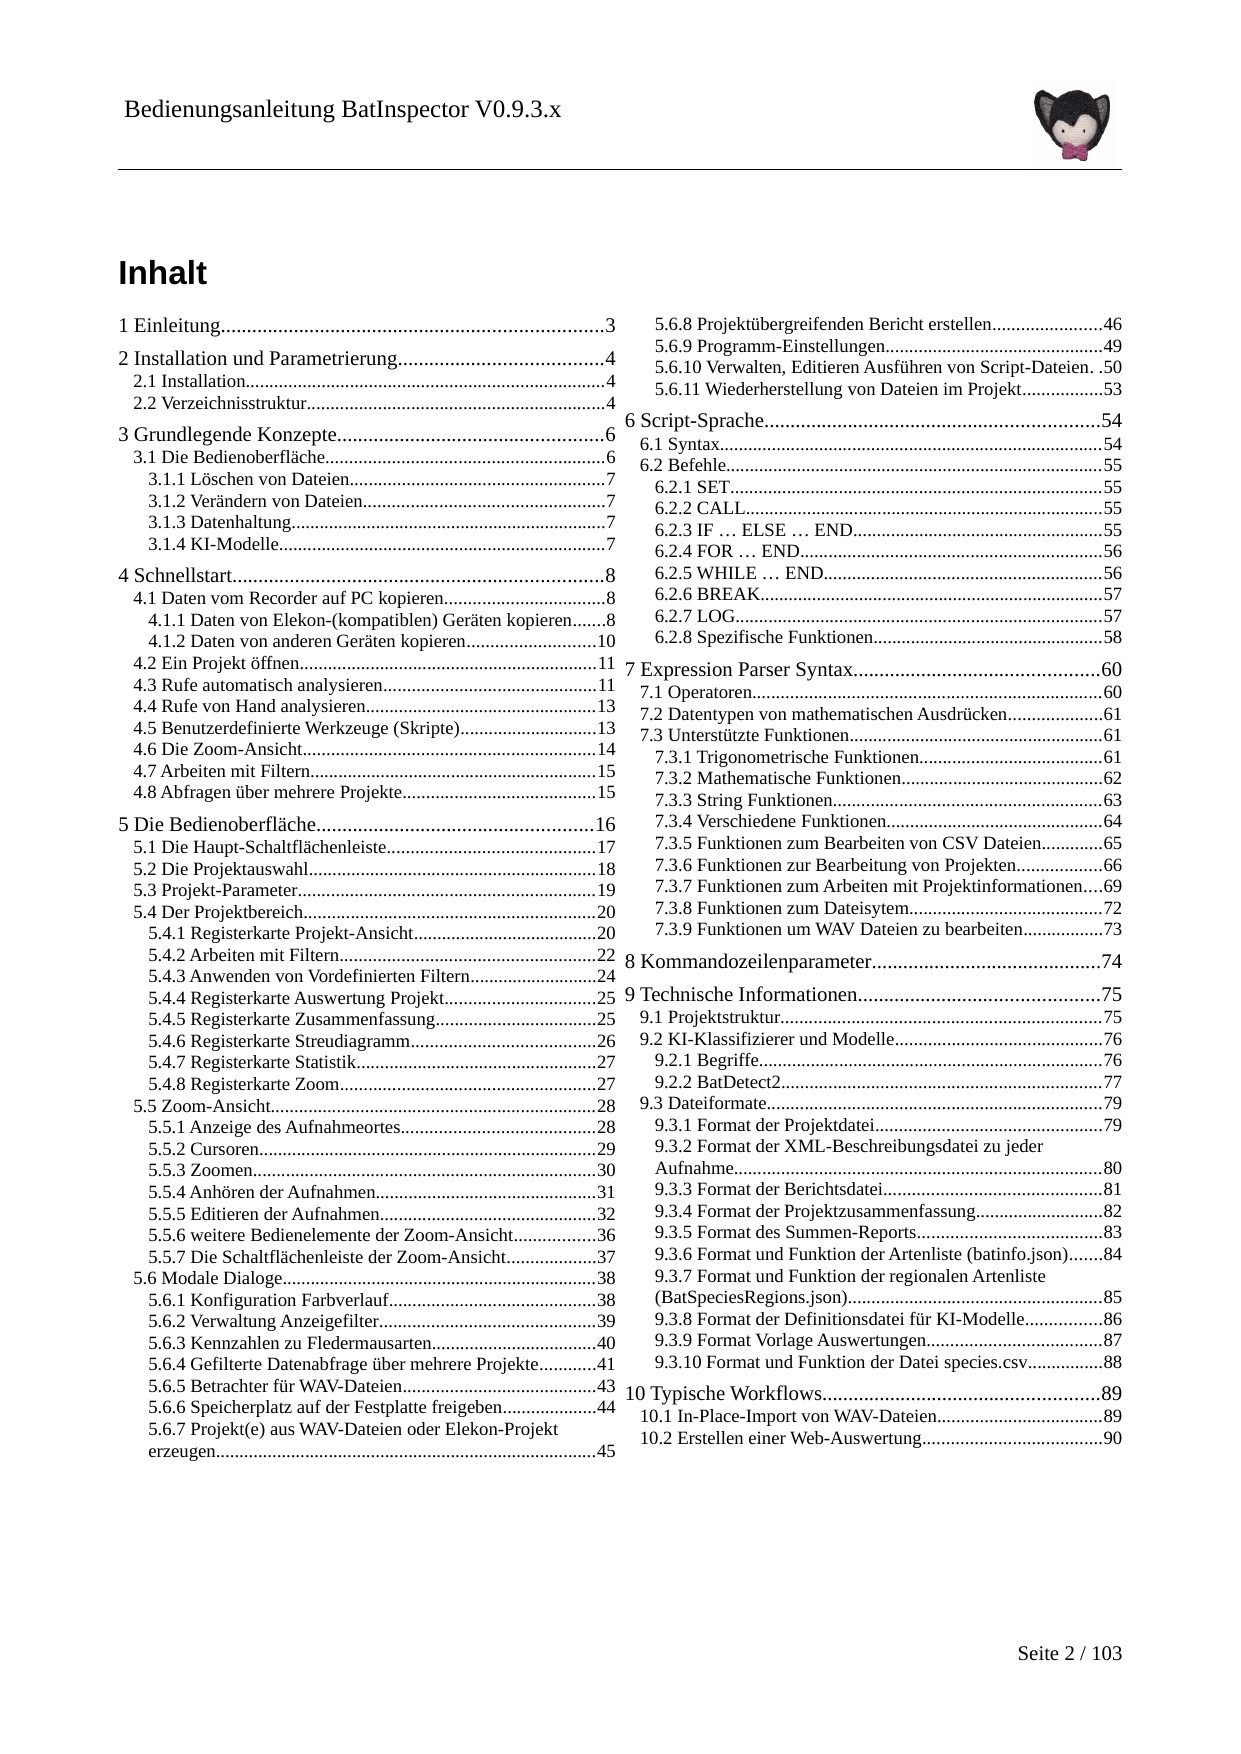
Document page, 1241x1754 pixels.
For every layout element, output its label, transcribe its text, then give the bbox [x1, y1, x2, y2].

text 9.3.7 Format und Funktion der regionalen Artenliste (BatSpeciesRegions.json) 85 [654, 1264, 1122, 1308]
text 5.5.4 Anhören der Aufnahmen 31 [148, 1181, 616, 1202]
text 9.2 KI-Klassifizierer und Modelle 76 [639, 1027, 1122, 1049]
text 7.3.1 Trigonometrische Funktionen 61 [654, 746, 1122, 767]
text 9.3 Dateiformate 79 [639, 1092, 1122, 1114]
text 5.6.4 Gefilterte Datenabfrage über mehrere Projekte 41 [148, 1353, 616, 1375]
text 2.1 Installation 4 [133, 370, 616, 392]
text 6.2.8 Spezifische Funktionen 58 [654, 626, 1122, 648]
text 6.2.5 WHILE … END 56 [654, 562, 1122, 583]
text 5.6.1 Konfiguration Farbverlauf 38 [148, 1289, 616, 1310]
text 5.6.6 Speicherplatz auf der Festplatte freigeben 44 [148, 1396, 616, 1418]
text 6.2.2 CALL 55 [654, 497, 1122, 519]
text 5.6.9 Programm-Einstellungen 49 [654, 335, 1122, 356]
text 3.1.4 KI-Modelle 7 [148, 533, 616, 554]
text 9.1 Projektstruktur 75 [639, 1006, 1122, 1027]
text 5.4.4 Registerkarte Auswertung Projekt 25 [148, 987, 616, 1008]
subtitle Inhalt [118, 253, 1122, 292]
text 9.3.5 Format des Summen-Reports 83 [654, 1221, 1122, 1243]
text 5.4.1 Registerkarte Projekt-Ansicht 20 [148, 922, 616, 944]
text 7 Expression Parser Syntax 60 [624, 657, 1122, 681]
picture [1030, 80, 1119, 169]
text 4.1 Daten vom Recorder auf PC kopieren 8 [133, 587, 616, 609]
text 6.2.6 BREAK 57 [654, 583, 1122, 605]
text 9.3.3 Format der Berichtsdatei 81 [654, 1178, 1122, 1200]
text 9.3.1 Format der Projektdatei 79 [654, 1114, 1122, 1135]
text 5.5.3 Zoomen 30 [148, 1159, 616, 1181]
text 1 Einleitung 3 [118, 313, 616, 337]
text 5.6.10 Verwalten, Editieren Ausführen von Script-Dateien 50 [654, 356, 1122, 378]
text 7.2 Datentypen von mathematischen Ausdrücken 61 [639, 703, 1122, 724]
text 6 Script-Sprache 54 [624, 408, 1122, 432]
text 6.2.7 LOG 57 [654, 605, 1122, 626]
text 4.2 Ein Projekt öffnen 11 [133, 652, 616, 673]
text 9 Technische Informationen 75 [624, 982, 1122, 1006]
text 5.5 Zoom-Ansicht 28 [133, 1094, 616, 1116]
text 8 Kommandozeilenparameter 74 [624, 949, 1122, 973]
text 5.1 Die Haupt-Schaltflächenleiste 17 [133, 836, 616, 857]
text 9.3.2 Format der XML-Beschreibungsdatei zu jeder Aufnahme 80 [654, 1135, 1122, 1178]
text 3.1.1 Löschen von Dateien 7 [148, 468, 616, 489]
text 7.3.6 Funktionen zur Bearbeitung von Projekten 66 [654, 853, 1122, 875]
text 7.3 Unterstützte Funktionen 61 [639, 724, 1122, 746]
text 3.1.2 Verändern von Dateien 7 [148, 489, 616, 511]
text 9.3.10 Format und Funktion der Datei species.csv 88 [654, 1351, 1122, 1372]
text 5.6.5 Betrachter für WAV-Dateien 43 [148, 1375, 616, 1396]
text 5.2 Die Projektauswahl 18 [133, 857, 616, 879]
text 7.3.3 String Funktionen 63 [654, 789, 1122, 810]
text 5.4.6 Registerkarte Streudiagramm 26 [148, 1030, 616, 1051]
text 7.3.8 Funktionen zum Dateisytem 72 [654, 897, 1122, 918]
text 4.4 Rufe von Hand analysieren 13 [133, 695, 616, 717]
text 4.1.2 Daten von anderen Geräten kopieren 10 [148, 630, 616, 652]
text 5 Die Bedienoberfläche 16 [118, 812, 616, 836]
text 6.2.4 FOR … END 56 [654, 540, 1122, 562]
text 9.3.8 Format der Definitionsdatei für KI-Modelle 86 [654, 1308, 1122, 1329]
text 4.3 Rufe automatisch analysieren 11 [133, 673, 616, 695]
text 9.3.4 Format der Projektzusammenfassung 82 [654, 1200, 1122, 1221]
text 4.6 Die Zoom-Ansicht 14 [133, 738, 616, 760]
text 7.3.2 Mathematische Funktionen 62 [654, 767, 1122, 789]
text 5.4.5 Registerkarte Zusammenfassung 25 [148, 1008, 616, 1030]
text 5.4.8 Registerkarte Zoom 27 [148, 1073, 616, 1094]
text 5.3 Projekt-Parameter 19 [133, 879, 616, 901]
text 9.2.2 BatDetect2 77 [654, 1071, 1122, 1092]
text 4 Schnellstart 8 [118, 563, 616, 587]
text 10.2 Erstellen einer Web-Auswertung 90 [639, 1427, 1122, 1448]
text 3.1 Die Bedienoberfläche 6 [133, 446, 616, 468]
text 5.6 Modale Dialoge 38 [133, 1267, 616, 1289]
text 5.4.2 Arbeiten mit Filtern 22 [148, 944, 616, 965]
text 10 Typische Workflows 89 [624, 1381, 1122, 1405]
text 2 Installation und Parametrierung 4 [118, 346, 616, 370]
text 5.6.8 Projektübergreifenden Bericht erstellen 46 [654, 313, 1122, 335]
text 4.7 Arbeiten mit Filtern 15 [133, 760, 616, 781]
text 7.1 Operatoren 60 [639, 681, 1122, 703]
text 9.3.9 Format Vorlage Auswertungen 87 [654, 1329, 1122, 1351]
text 3.1.3 Datenhaltung 7 [148, 511, 616, 533]
text 4.1.1 Daten von Elekon-(kompatiblen) Geräten kopieren 8 [148, 609, 616, 630]
text 7.3.4 Verschiedene Funktionen 64 [654, 810, 1122, 832]
text 7.3.5 Funktionen zum Bearbeiten von CSV Dateien 65 [654, 832, 1122, 853]
text 2.2 Verzeichnisstruktur 4 [133, 392, 616, 413]
text 5.6.7 Projekt(e) aus WAV-Dateien oder Elekon-Projekt erzeugen 45 [148, 1418, 616, 1461]
text 4.5 Benutzerdefinierte Werkzeuge (Skripte) 13 [133, 717, 616, 738]
text 5.4.7 Registerkarte Statistik 27 [148, 1051, 616, 1073]
text 6.2.3 IF … ELSE … END 55 [654, 519, 1122, 540]
text 5.5.5 Editieren der Aufnahmen 32 [148, 1202, 616, 1224]
text 9.2.1 Begriffe 76 [654, 1049, 1122, 1071]
text 5.5.7 Die Schaltflächenleiste der Zoom-Ansicht 37 [148, 1246, 616, 1267]
text 4.8 Abfragen über mehrere Projekte 15 [133, 781, 616, 803]
text 5.6.3 Kennzahlen zu Fledermausarten 40 [148, 1332, 616, 1353]
text 5.4.3 Anwenden von Vordefinierten Filtern 24 [148, 965, 616, 987]
text 9.3.6 Format und Funktion der Artenliste (batinfo.json) 84 [654, 1243, 1122, 1264]
text 6.1 Syntax 54 [639, 432, 1122, 454]
text 5.5.2 Cursoren 29 [148, 1138, 616, 1159]
text 7.3.9 Funktionen um WAV Dateien zu bearbeiten 73 [654, 918, 1122, 940]
text 6.2 Befehle 55 [639, 454, 1122, 476]
text 5.5.6 weitere Bedienelemente der Zoom-Ansicht 36 [148, 1224, 616, 1246]
text 5.6.11 Wiederherstellung von Dateien im Projekt 53 [654, 378, 1122, 399]
text 5.4 Der Projektbereich 20 [133, 901, 616, 922]
text 10.1 In-Place-Import von WAV-Dateien 89 [639, 1405, 1122, 1427]
text 3 Grundlegende Konzepte 6 [118, 422, 616, 446]
text 7.3.7 Funktionen zum Arbeiten mit Projektinformationen 69 [654, 875, 1122, 897]
text 5.5.1 Anzeige des Aufnahmeortes 28 [148, 1116, 616, 1138]
text 6.2.1 SET 55 [654, 476, 1122, 497]
text 5.6.2 Verwaltung Anzeigefilter 39 [148, 1310, 616, 1332]
